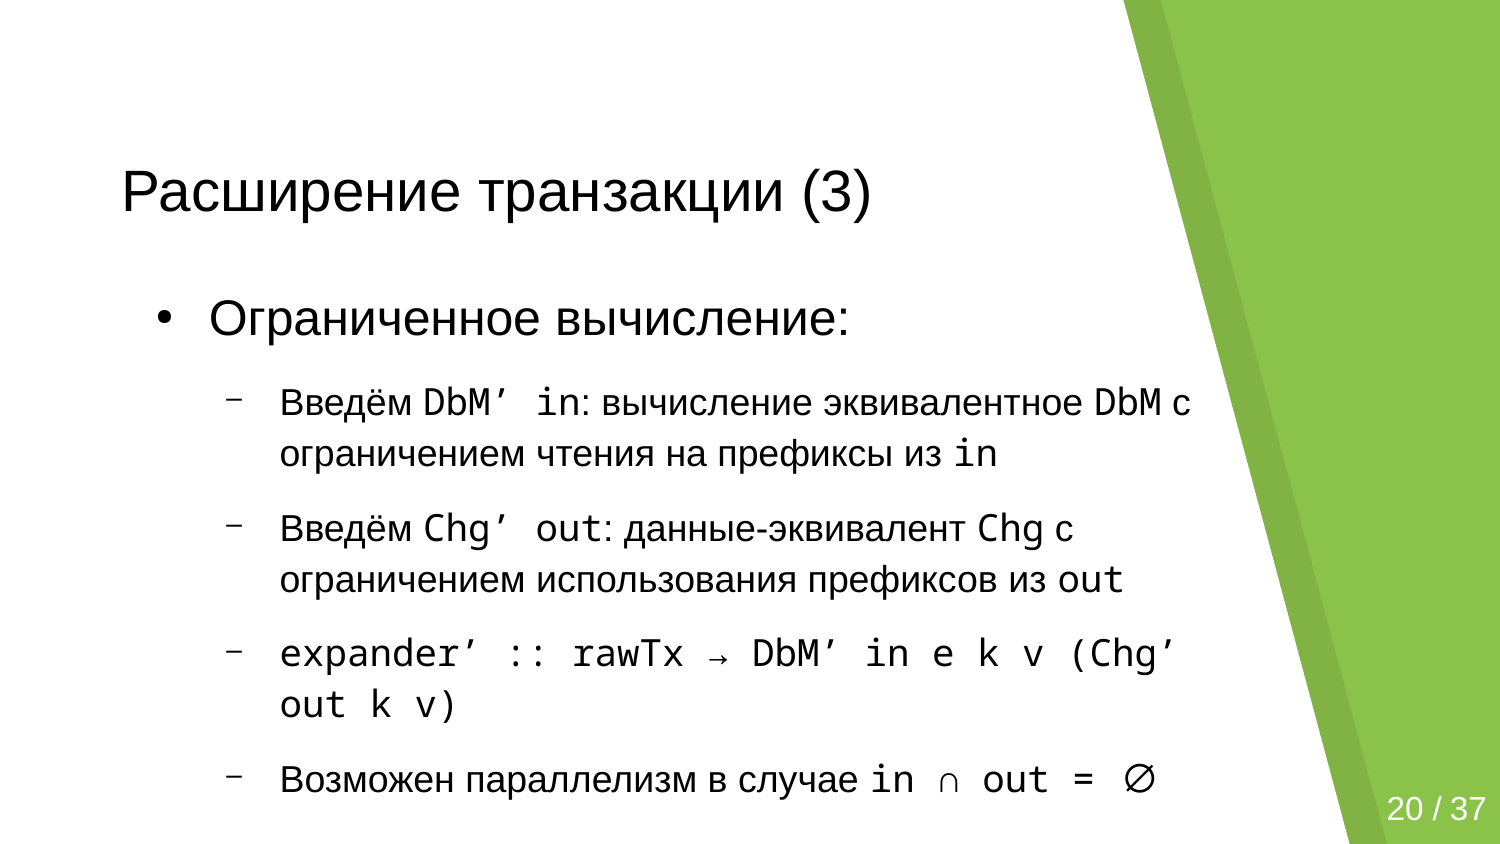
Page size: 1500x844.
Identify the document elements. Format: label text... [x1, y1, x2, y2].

chart [695, 394, 708, 424]
list Ограниченное вычисление: Введём DbM’ in: вычисление эквивалентное DbM с ограничением чтения на префиксы из in Введём Chg’ out: данные-эквивалент Chg с ограничением использования префиксов из out expander’ :: rawTx → DbM’ in e k v (Chg’ out k v) Возможен параллелизм в случае in ∩ out = ∅ [137, 290, 1229, 807]
title Расширение транзакции (3) [121, 110, 1087, 272]
